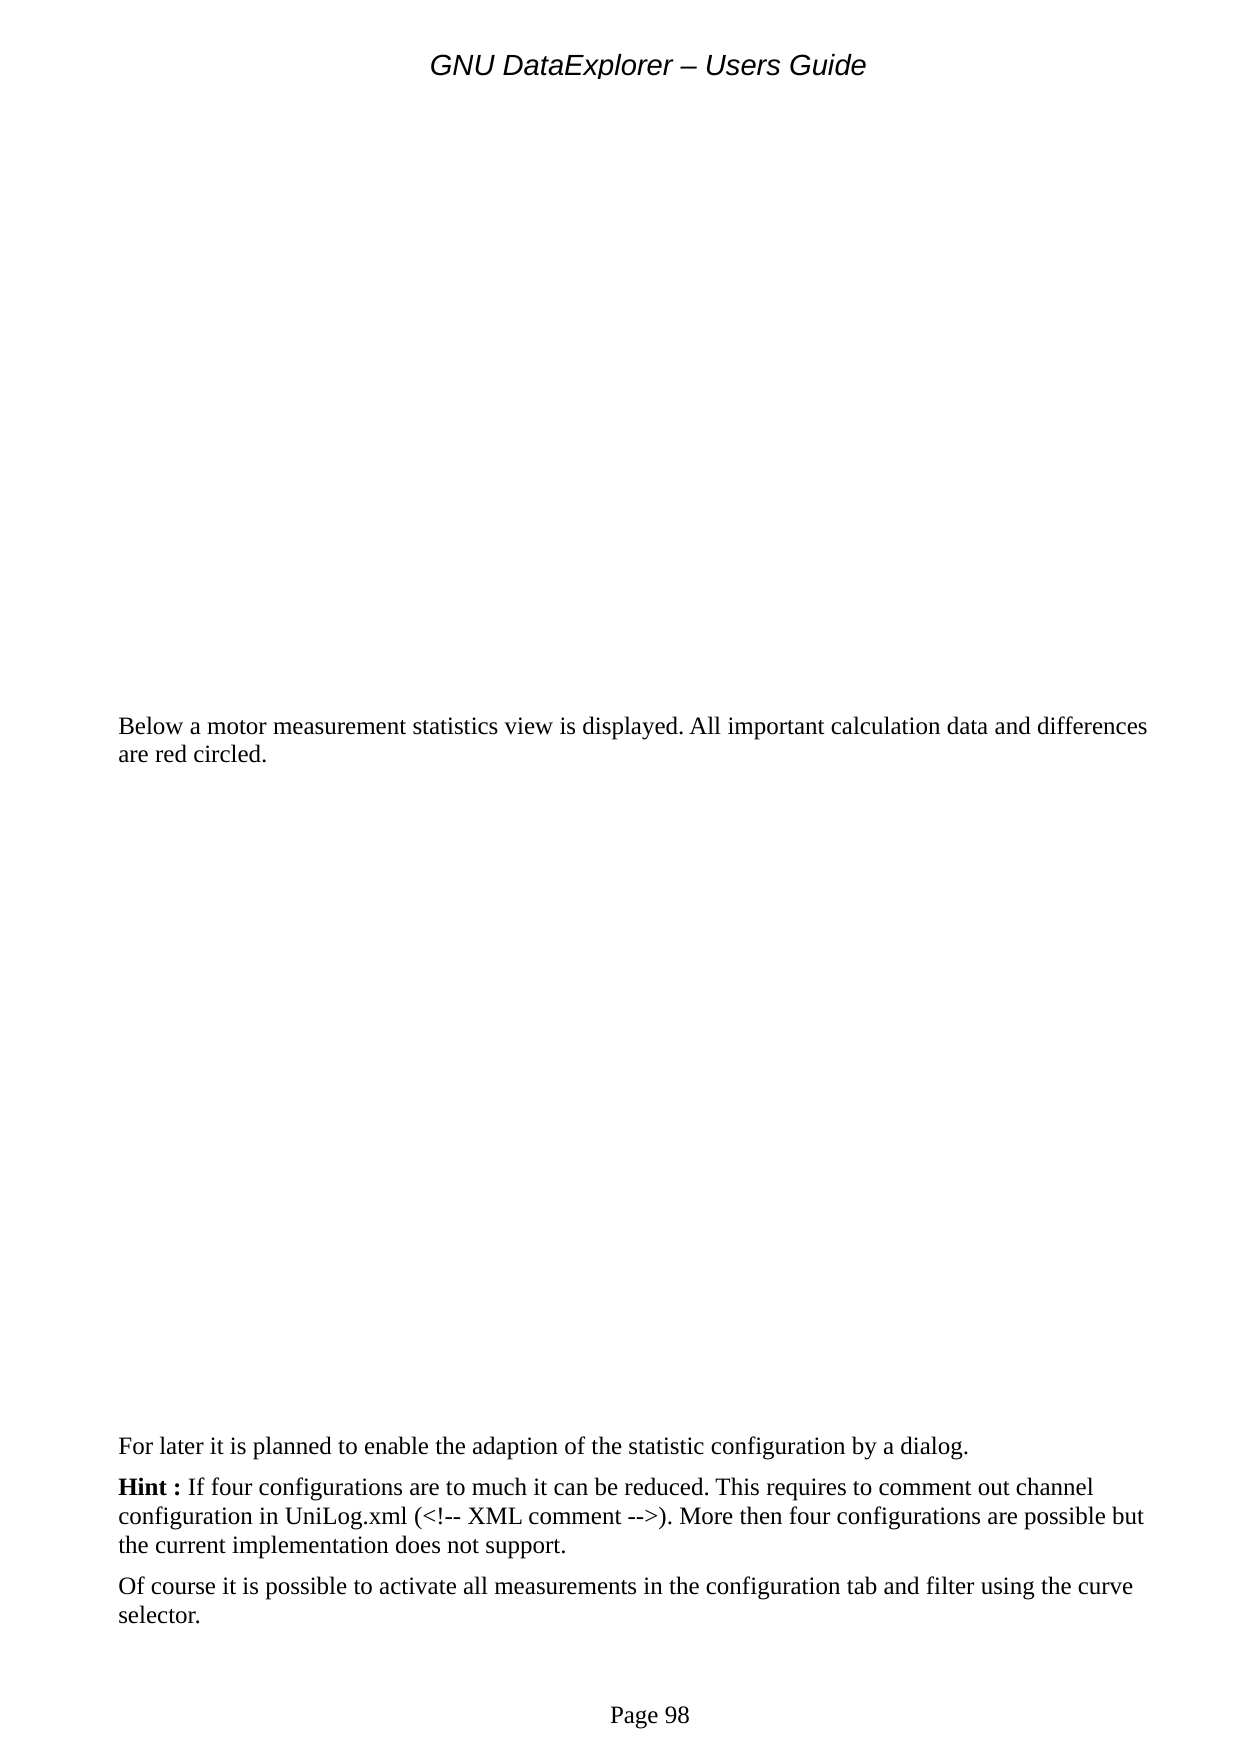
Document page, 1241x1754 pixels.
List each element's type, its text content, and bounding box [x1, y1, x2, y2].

text Hint : If four configurations are to much it can be reduced. This requires to comment out channel configuration in UniLog.xml (<!-- XML comment -->). More then four configurations are possible but the current implementation does not support. [118, 1472, 1181, 1559]
text Below a motor measurement statistics view is displayed. All important calculation data and differences are red circled. [118, 711, 1181, 768]
text Of course it is possible to activate all measurements in the configuration tab and filter using the curve selector. [118, 1571, 1181, 1629]
text For later it is planned to enable the adaption of the statistic configuration by a dialog. [118, 1431, 1181, 1460]
